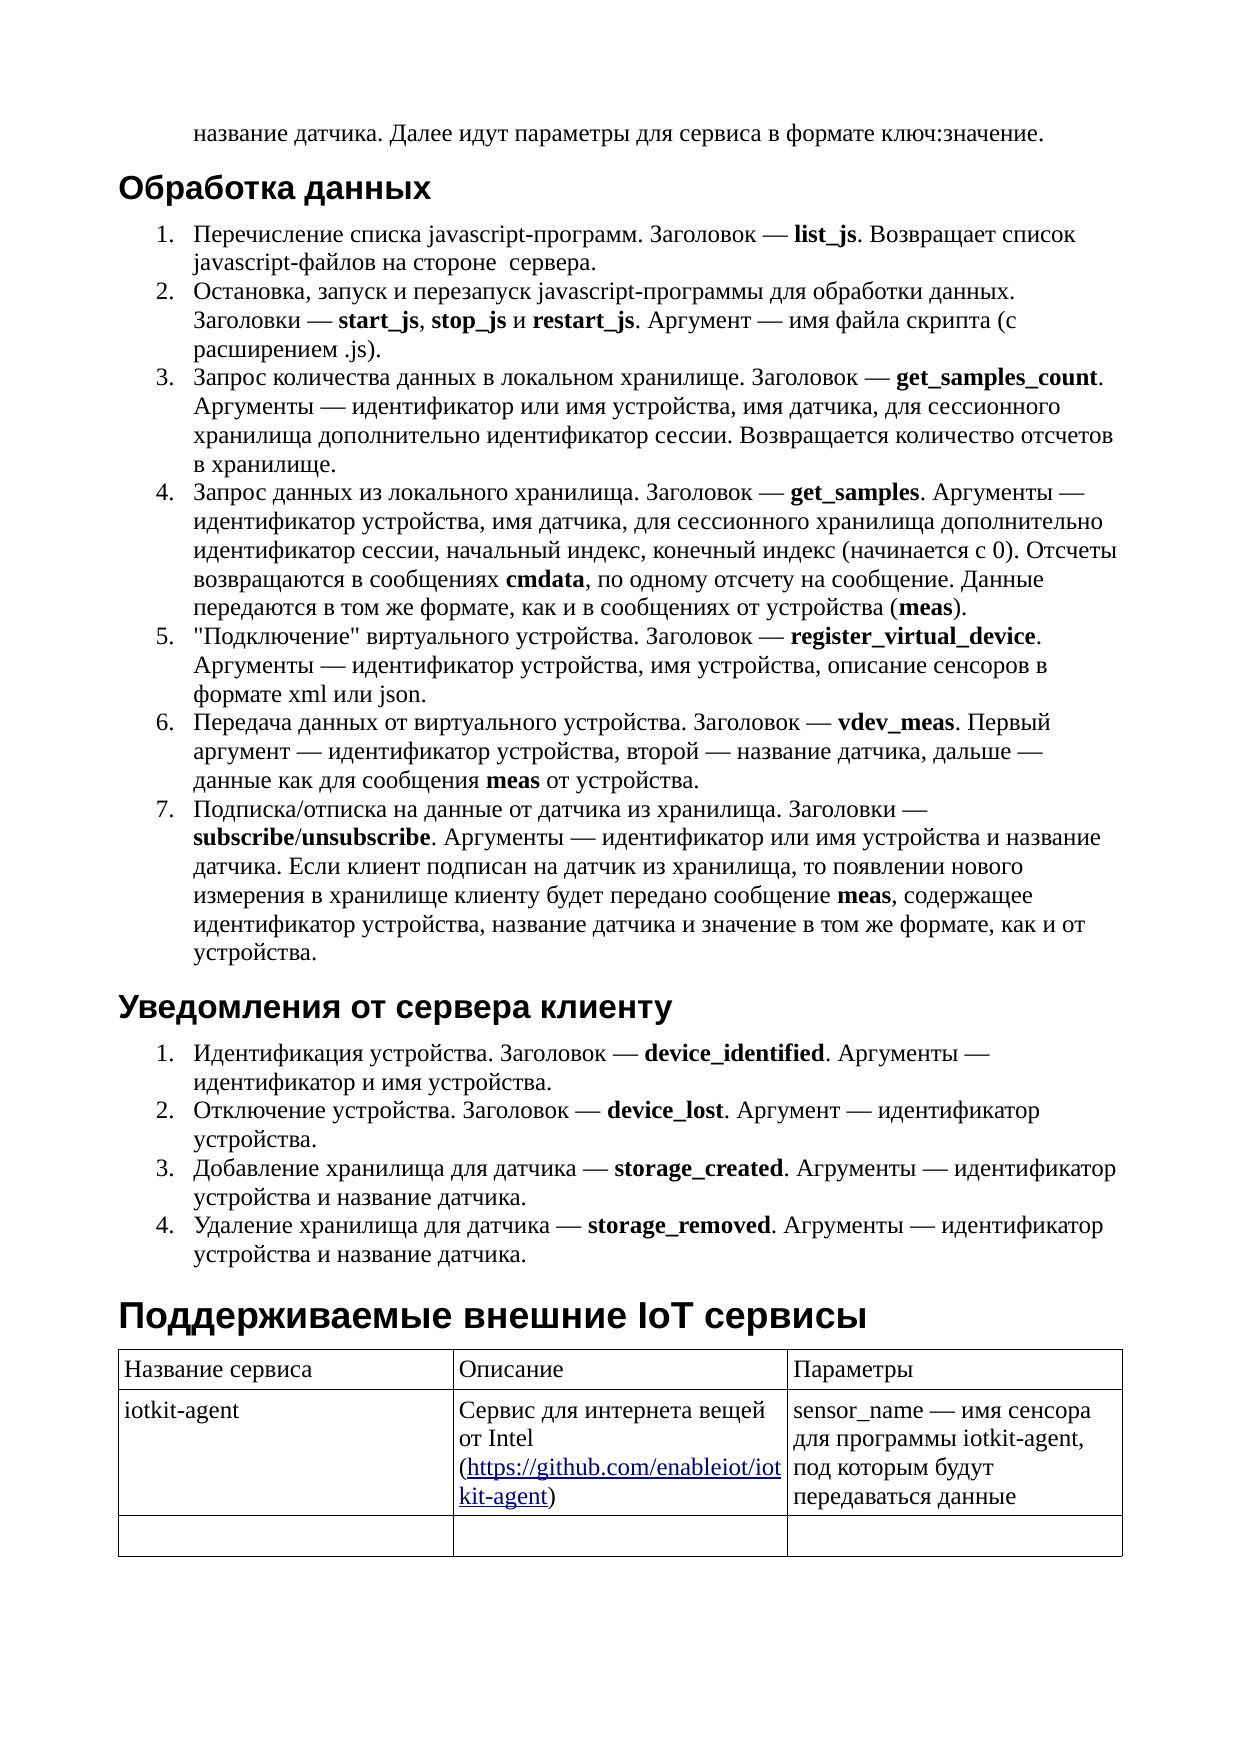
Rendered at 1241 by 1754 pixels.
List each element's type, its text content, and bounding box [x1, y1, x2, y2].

table_header Параметры [788, 1350, 1122, 1389]
list Удаление хранилища для датчика — storage_removed. Агрументы — идентификатор устройства и название датчика. [156, 1210, 1122, 1268]
subtitle Обработка данных [118, 168, 1122, 206]
list Отключение устройства. Заголовок — device_lost. Аргумент — идентификатор устройства. [156, 1095, 1122, 1153]
list Добавление хранилища для датчика — storage_created. Агрументы — идентификатор устройства и название датчика. [156, 1153, 1122, 1210]
table_cell sensor_name — имя сенсора для программы iotkit-agent, под которым будут передаваться данные [788, 1390, 1122, 1515]
list Передача данных от виртуального устройства. Заголовок — vdev_meas. Первый аргумент — идентификатор устройства, второй — название датчика, дальше — данные как для сообщения meas от устройства. [156, 707, 1122, 794]
list Запрос количества данных в локальном хранилище. Заголовок — get_samples_count. Аргументы — идентификатор или имя устройства, имя датчика, для сессионного хранилища дополнительно идентификатор сессии. Возвращается количество отсчетов в хранилище. [156, 362, 1122, 477]
table_cell [788, 1516, 1122, 1556]
list Идентификация устройства. Заголовок — device_identified. Аргументы — идентификатор и имя устройства. [156, 1038, 1122, 1095]
list "Подключение" виртуального устройства. Заголовок — register_virtual_device. Аргументы — идентификатор устройства, имя устройства, описание сенсоров в формате xml или json. [156, 621, 1122, 707]
table_cell [454, 1516, 787, 1556]
list Подписка/отписка на данные от датчика из хранилища. Заголовки — subscribe/unsubscribe. Аргументы — идентификатор или имя устройства и название датчика. Если клиент подписан на датчик из хранилища, то появлении нового измерения в хранилище клиенту будет передано сообщение meas, содержащее идентификатор устройства, название датчика и значение в том же формате, как и от устройства. [156, 794, 1122, 966]
subtitle Поддерживаемые внешние IoT сервисы [118, 1293, 1122, 1336]
table_cell Сервис для интернета вещей от Intel (https://github.com/enableiot/iotkit-agent) [454, 1390, 787, 1515]
table_cell iotkit-agent [119, 1390, 453, 1515]
subtitle Уведомления от сервера клиенту [118, 987, 1122, 1025]
list Перечисление списка javascript-программ. Заголовок — list_js. Возвращает список javascript-файлов на стороне сервера. [156, 219, 1122, 276]
table_header Описание [454, 1350, 787, 1389]
list название датчика. Далее идут параметры для сервиса в формате ключ:значение. [156, 118, 1122, 147]
table_header Название сервиса [119, 1350, 453, 1389]
list Остановка, запуск и перезапуск javascript-программы для обработки данных. Заголовки — start_js, stop_js и restart_js. Аргумент — имя файла скрипта (с расширением .js). [156, 276, 1122, 362]
table_cell [119, 1516, 453, 1556]
list Запрос данных из локального хранилища. Заголовок — get_samples. Аргументы — идентификатор устройства, имя датчика, для сессионного хранилища дополнительно идентификатор сессии, начальный индекс, конечный индекс (начинается с 0). Отсчеты возвращаются в сообщениях cmdata, по одному отсчету на сообщение. Данные передаются в том же формате, как и в сообщениях от устройства (meas). [156, 477, 1122, 621]
